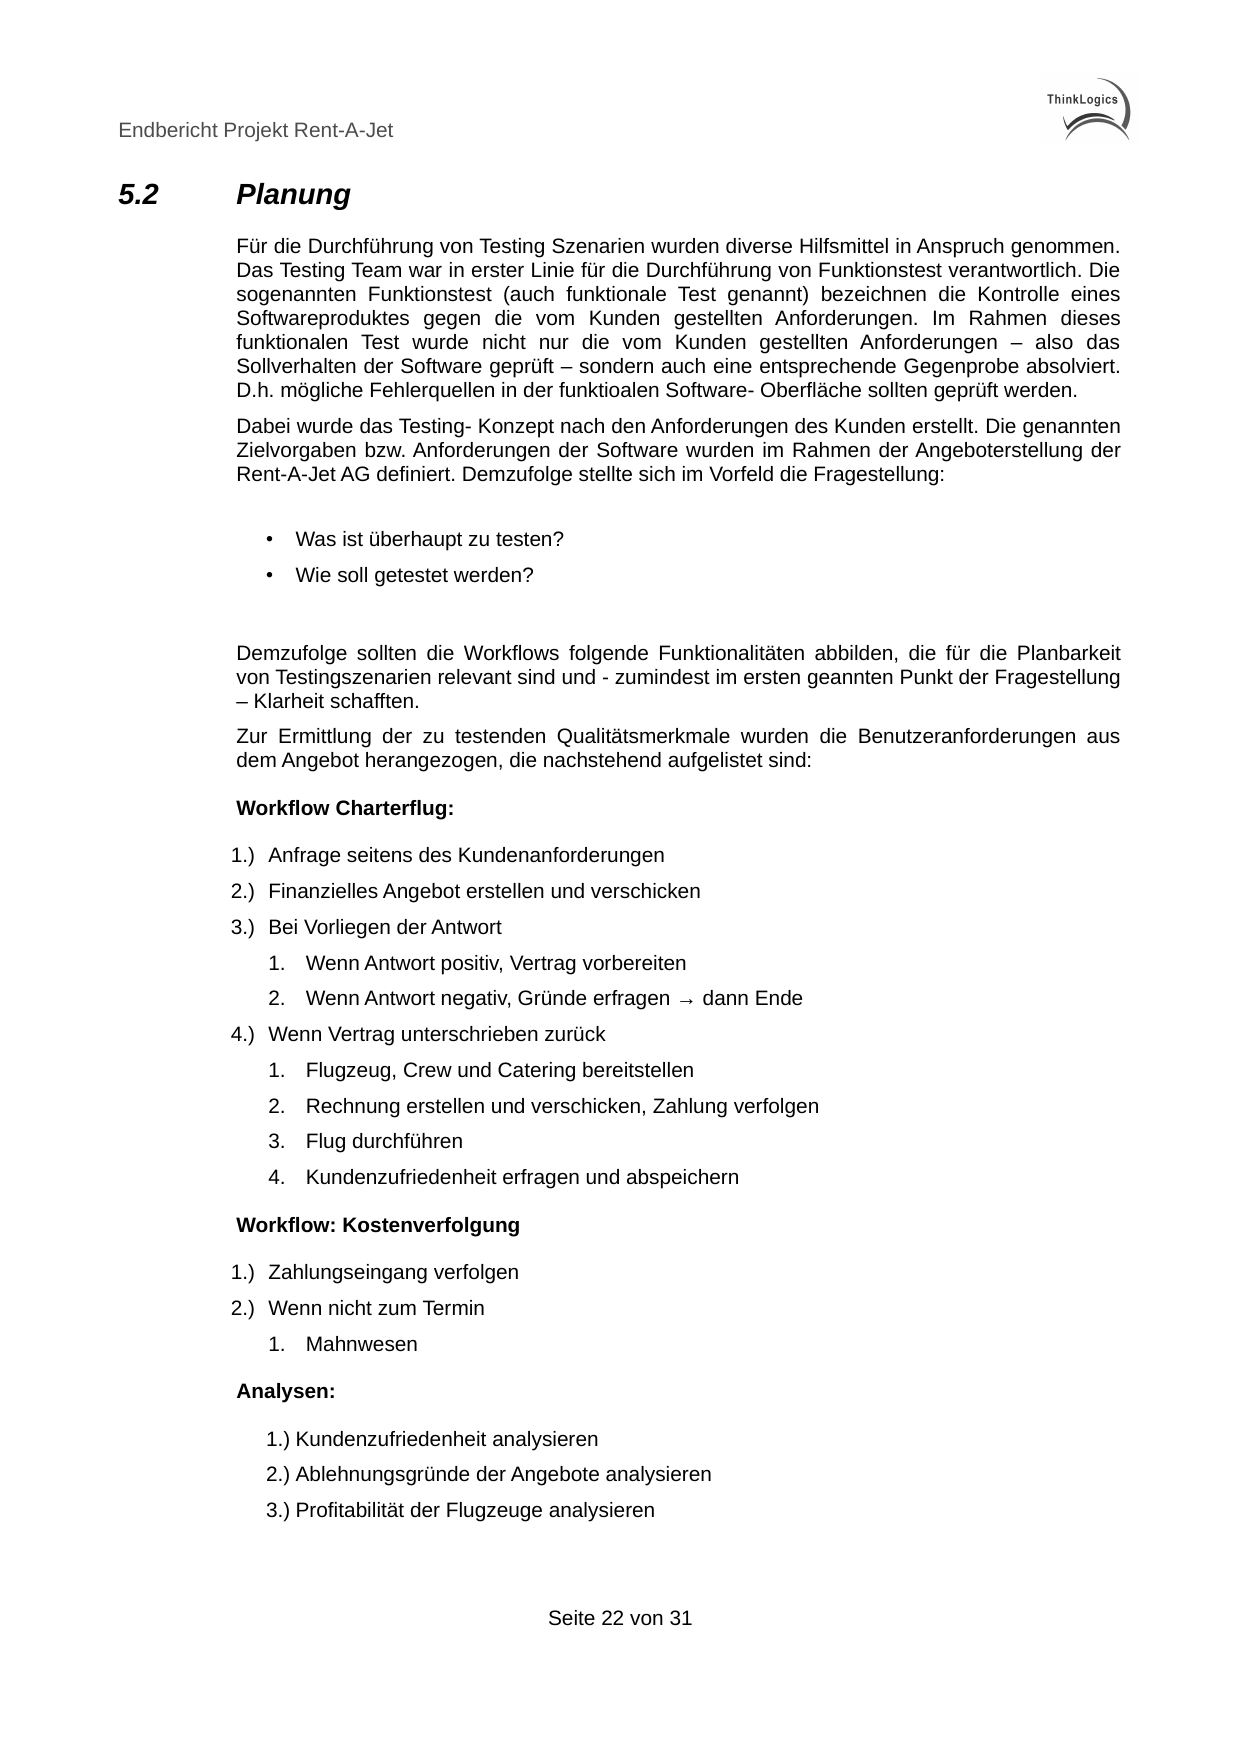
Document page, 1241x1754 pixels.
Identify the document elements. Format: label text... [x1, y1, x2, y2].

list Wenn Antwort negativ, Gründe erfragen → dann Ende [268, 986, 1122, 1010]
list Wie soll getestet werden? [266, 563, 1122, 587]
list Wenn Antwort positiv, Vertrag vorbereiten [268, 951, 1122, 974]
list Anfrage seitens des Kundenanforderungen [231, 843, 1122, 867]
list Bei Vorliegen der Antwort [231, 915, 1122, 939]
text Für die Durchführung von Testing Szenarien wurden diverse Hilfsmittel in Anspruch genommen. Das Testing Team war in erster Linie für die Durchführung von Funktionstest verantwortlich. Die sogenannten Funktionstest (auch funktionale Test genannt) bezeichnen die Kontrolle eines Softwareproduktes gegen die vom Kunden gestellten Anforderungen. Im Rahmen dieses funktionalen Test wurde nicht nur die vom Kunden gestellten Anforderungen – also das Sollverhalten der Software geprüft – sondern auch eine entsprechende Gegenprobe absolviert. D.h. mögliche Fehlerquellen in der funktioalen Software- Oberfläche sollten geprüft werden. [236, 234, 1122, 402]
text Workflow Charterflug: [236, 796, 1122, 820]
text Analysen: [236, 1379, 1122, 1403]
subtitle Planung [118, 177, 1122, 211]
list Rechnung erstellen und verschicken, Zahlung verfolgen [268, 1093, 1122, 1117]
list Kundenzufriedenheit erfragen und abspeichern [268, 1165, 1122, 1189]
list Profitabilität der Flugzeuge analysieren [266, 1498, 1122, 1522]
list Kundenzufriedenheit analysieren [266, 1427, 1122, 1451]
list Ablehnungsgründe der Angebote analysieren [266, 1462, 1122, 1486]
list Mahnwesen [268, 1331, 1122, 1355]
list Zahlungseingang verfolgen [231, 1260, 1122, 1284]
list Wenn Vertrag unterschrieben zurück [231, 1022, 1122, 1046]
text Dabei wurde das Testing- Konzept nach den Anforderungen des Kunden erstellt. Die genannten Zielvorgaben bzw. Anforderungen der Software wurden im Rahmen der Angeboterstellung der Rent-A-Jet AG definiert. Demzufolge stellte sich im Vorfeld die Fragestellung: [236, 414, 1122, 486]
list Flugzeug, Crew und Catering bereitstellen [268, 1058, 1122, 1082]
list Finanzielles Angebot erstellen und verschicken [231, 879, 1122, 903]
list Was ist überhaupt zu testen? [266, 527, 1122, 551]
text Zur Ermittlung der zu testenden Qualitätsmerkmale wurden die Benutzeranforderungen aus dem Angebot herangezogen, die nachstehend aufgelistet sind: [236, 724, 1122, 772]
text Demzufolge sollten die Workflows folgende Funktionalitäten abbilden, die für die Planbarkeit von Testingszenarien relevant sind und - zumindest im ersten geannten Punkt der Fragestellung – Klarheit schafften. [236, 641, 1122, 712]
text Workflow: Kostenverfolgung [236, 1212, 1122, 1236]
list Flug durchführen [268, 1129, 1122, 1153]
list Wenn nicht zum Termin [231, 1296, 1122, 1320]
